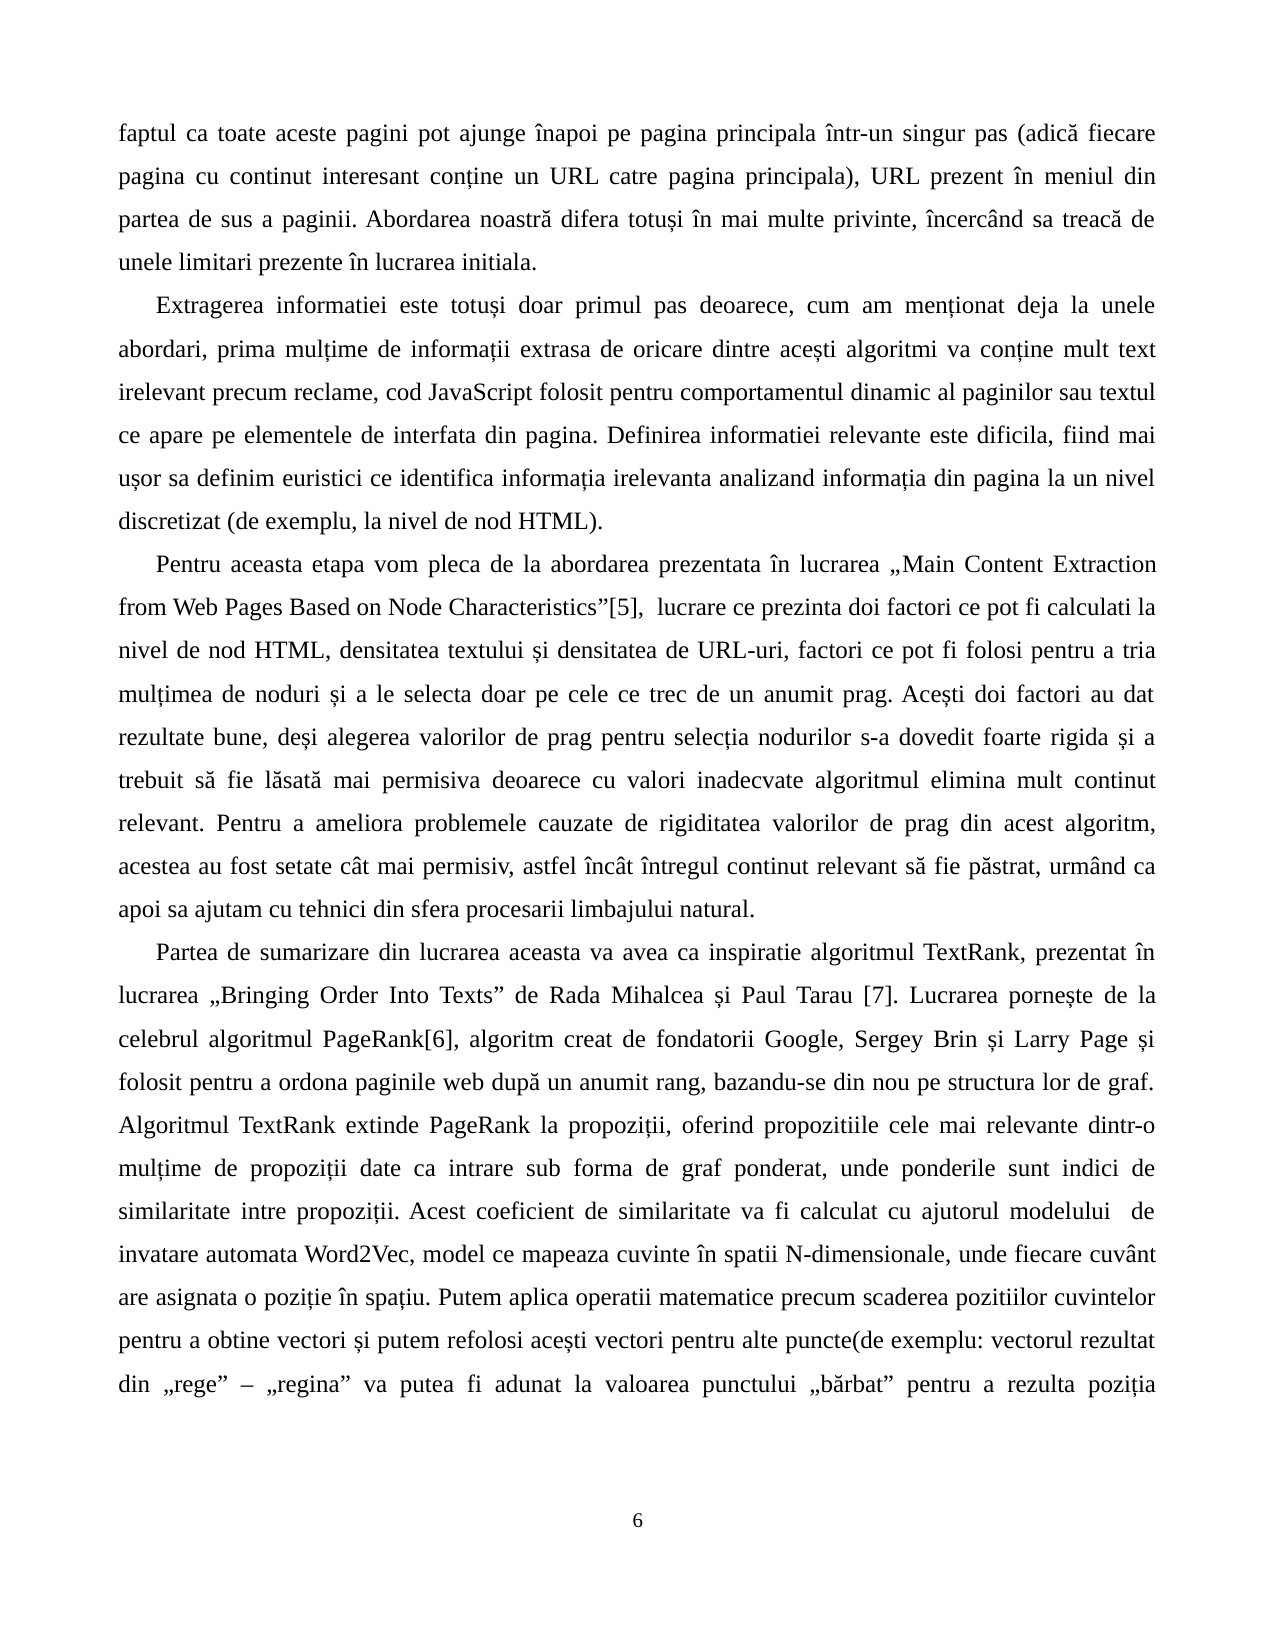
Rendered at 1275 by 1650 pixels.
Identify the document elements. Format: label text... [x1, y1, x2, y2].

subtitle Extragerea informatiei este totuși doar primul pas deoarece, cum am menționat deja la unele abordari, prima mulțime de informații extrasa de oricare dintre acești algoritmi va conține mult text irelevant precum reclame, cod JavaScript folosit pentru comportamentul dinamic al paginilor sau textul ce apare pe elementele de interfata din pagina. Definirea informatiei relevante este dificila, fiind mai ușor sa definim euristici ce identifica informația irelevanta analizand informația din pagina la un nivel discretizat (de exemplu, la nivel de nod HTML). [118, 291, 1157, 535]
subtitle Partea de sumarizare din lucrarea aceasta va avea ca inspiratie algoritmul TextRank, prezentat în lucrarea „Bringing Order Into Texts” de Rada Mihalcea și Paul Tarau [7]. Lucrarea pornește de la celebrul algoritmul PageRank[6], algoritm creat de fondatorii Google, Sergey Brin și Larry Page și folosit pentru a ordona paginile web după un anumit rang, bazandu-se din nou pe structura lor de graf. Algoritmul TextRank extinde PageRank la propoziții, oferind propozitiile cele mai relevante dintr-o mulțime de propoziții date ca intrare sub forma de graf ponderat, unde ponderile sunt indici de similaritate intre propoziții. Acest coeficient de similaritate va fi calculat cu ajutorul modelului de invatare automata Word2Vec, model ce mapeaza cuvinte în spatii N-dimensionale, unde fiecare cuvânt are asignata o poziție în spațiu. Putem aplica operatii matematice precum scaderea pozitiilor cuvintelor pentru a obtine vectori și putem refolosi acești vectori pentru alte puncte(de exemplu: vectorul rezultat din „rege” – „regina” va putea fi adunat la valoarea punctului „bărbat” pentru a rezulta poziția [118, 937, 1157, 1397]
subtitle Pentru aceasta etapa vom pleca de la abordarea prezentata în lucrarea „Main Content Extraction from Web Pages Based on Node Characteristics”[5], lucrare ce prezinta doi factori ce pot fi calculati la nivel de nod HTML, densitatea textului și densitatea de URL-uri, factori ce pot fi folosi pentru a tria mulțimea de noduri și a le selecta doar pe cele ce trec de un anumit prag. Acești doi factori au dat rezultate bune, deși alegerea valorilor de prag pentru selecția nodurilor s-a dovedit foarte rigida și a trebuit să fie lăsată mai permisiva deoarece cu valori inadecvate algoritmul elimina mult continut relevant. Pentru a ameliora problemele cauzate de rigiditatea valorilor de prag din acest algoritm, acestea au fost setate cât mai permisiv, astfel încât întregul continut relevant să fie păstrat, urmând ca apoi sa ajutam cu tehnici din sfera procesarii limbajului natural. [118, 549, 1157, 923]
subtitle faptul ca toate aceste pagini pot ajunge înapoi pe pagina principala într-un singur pas (adică fiecare pagina cu continut interesant conține un URL catre pagina principala), URL prezent în meniul din partea de sus a paginii. Abordarea noastră difera totuși în mai multe privinte, încercând sa treacă de unele limitari prezente în lucrarea initiala. [118, 118, 1157, 276]
